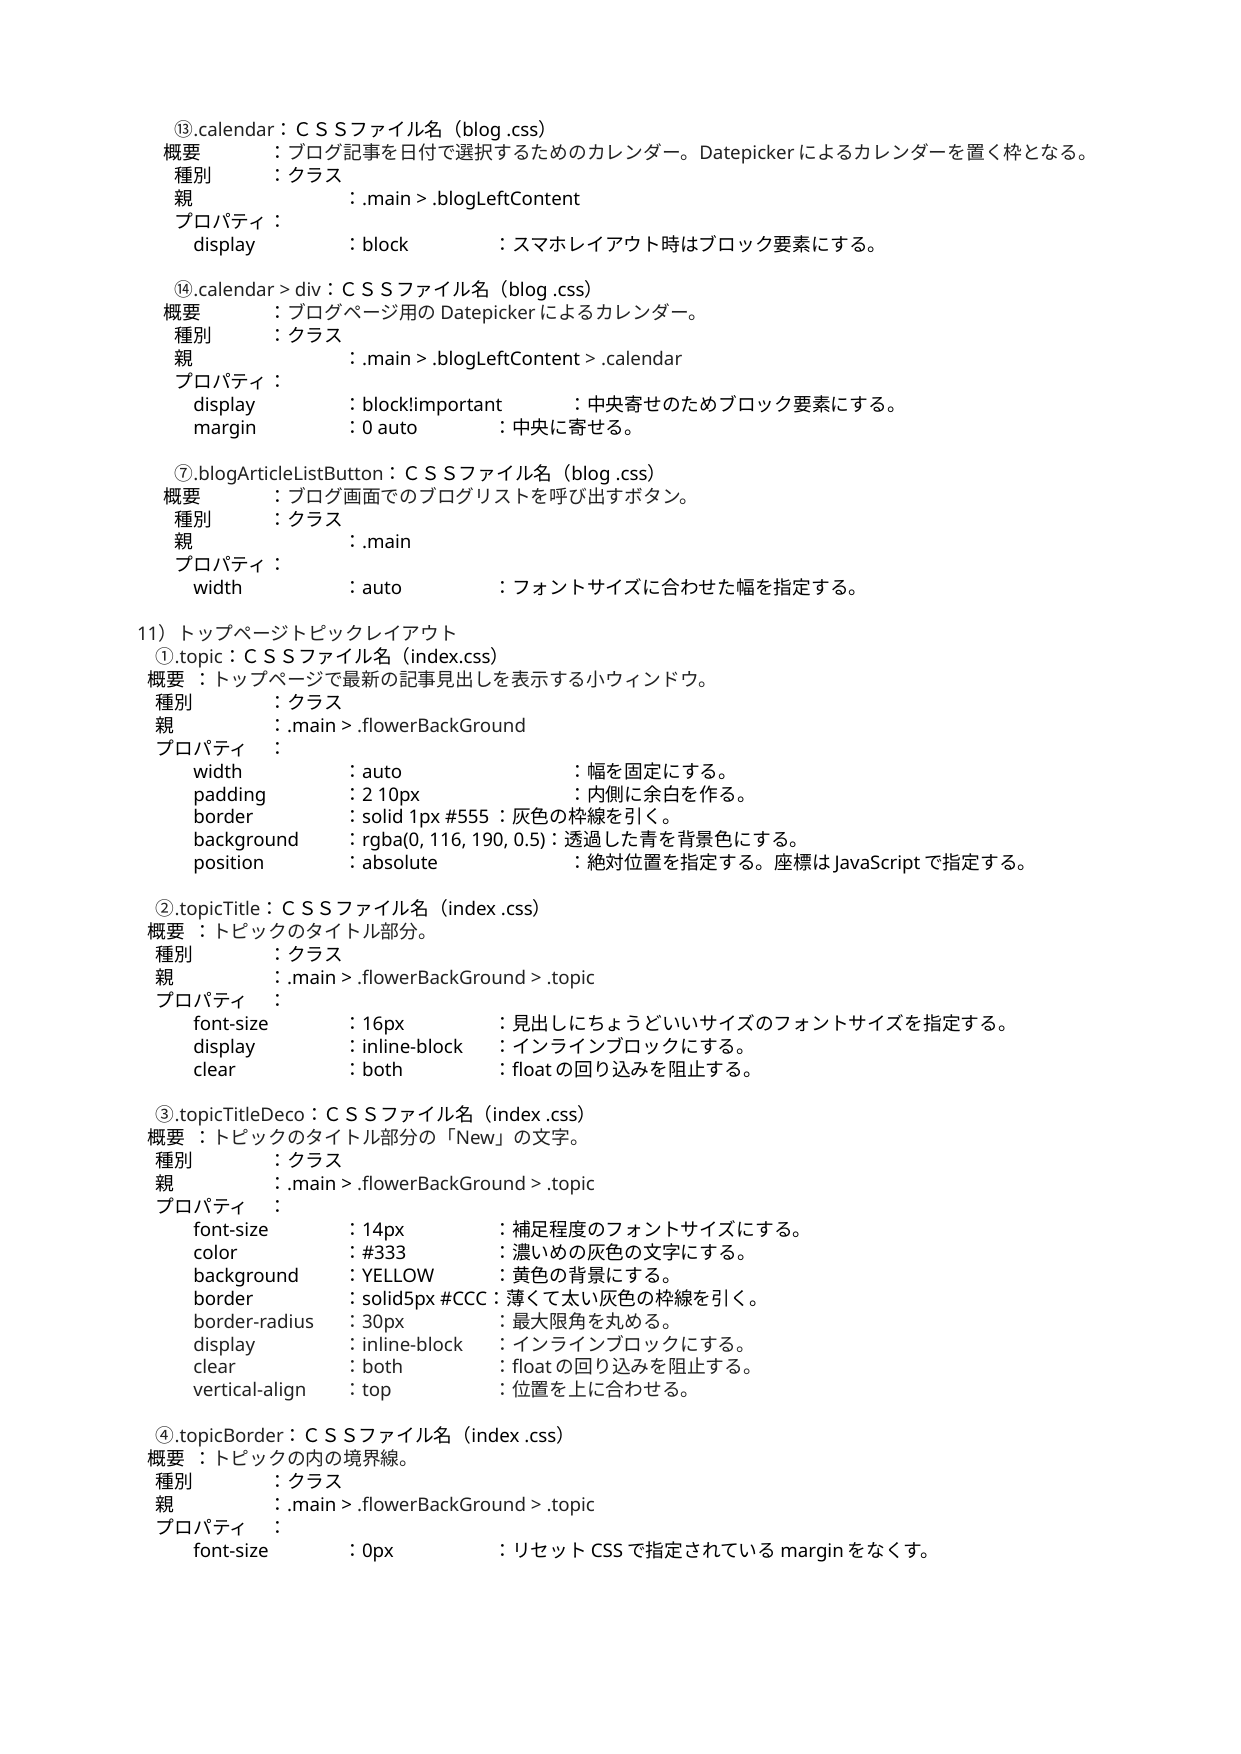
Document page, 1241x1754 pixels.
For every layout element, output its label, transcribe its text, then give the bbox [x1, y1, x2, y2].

text 種別 ：クラス [118, 943, 1122, 966]
text position ：absolute ：絶対位置を指定する。座標はJavaScriptで指定する。 [118, 851, 1122, 874]
text ③.topicTitleDeco：ＣＳＳファイル名（index .css） [118, 1103, 1122, 1126]
text 種別 ：クラス [118, 1470, 1122, 1493]
text プロパティ ： [118, 737, 1122, 760]
text 概要 ：ブログ記事を日付で選択するためのカレンダー。Datepickerによるカレンダーを置く枠となる。 [118, 141, 1122, 164]
text ④.topicBorder：ＣＳＳファイル名（index .css） [118, 1424, 1122, 1447]
text 種別 ：クラス [118, 691, 1122, 714]
text 親 ：.main > .blogLeftContent [118, 187, 1122, 210]
text 概要 ：トップページで最新の記事見出しを表示する小ウィンドウ。 [118, 668, 1122, 691]
text 概要 ：ブログページ用のDatepickerによるカレンダー。 [118, 301, 1122, 324]
text 概要 ：ブログ画面でのブログリストを呼び出すボタン。 [118, 485, 1122, 508]
text font-size ：0px ：リセットCSSで指定されているmarginをなくす。 [118, 1539, 1122, 1562]
text ⑬.calendar：ＣＳＳファイル名（blog .css） [118, 118, 1122, 141]
text ⑦.blogArticleListButton：ＣＳＳファイル名（blog .css） [118, 462, 1122, 485]
text プロパティ ： [118, 1195, 1122, 1218]
text 種別 ：クラス [118, 324, 1122, 347]
text プロパティ ： [118, 553, 1122, 576]
text width ：auto ：幅を固定にする。 [118, 760, 1122, 783]
text 概要 ：トピックのタイトル部分の「New」の文字。 [118, 1126, 1122, 1149]
text 種別 ：クラス [118, 164, 1122, 187]
text display ：block!important ：中央寄せのためブロック要素にする。 [118, 393, 1122, 416]
text font-size ：14px ：補足程度のフォントサイズにする。 [118, 1218, 1122, 1241]
text 概要 ：トピックのタイトル部分。 [118, 920, 1122, 943]
text font-size ：16px ：見出しにちょうどいいサイズのフォントサイズを指定する。 [118, 1012, 1122, 1035]
text 種別 ：クラス [118, 1149, 1122, 1172]
text ⑭.calendar > div：ＣＳＳファイル名（blog .css） [118, 278, 1122, 301]
text 親 ：.main > .flowerBackGround > .topic [118, 1493, 1122, 1516]
text border ：solid 1px #555 ：灰色の枠線を引く。 [118, 806, 1122, 828]
text vertical-align ：top ：位置を上に合わせる。 [118, 1378, 1122, 1401]
text 親 ：.main > .blogLeftContent > .calendar [118, 347, 1122, 370]
text 概要 ：トピックの内の境界線。 [118, 1447, 1122, 1470]
text display ：block ：スマホレイアウト時はブロック要素にする。 [118, 233, 1122, 256]
text margin ：0 auto ：中央に寄せる。 [118, 416, 1122, 439]
text 親 ：.main [118, 531, 1122, 553]
text border ：solid5px #CCC：薄くて太い灰色の枠線を引く。 [118, 1287, 1122, 1310]
text clear ：both ：floatの回り込みを阻止する。 [118, 1356, 1122, 1378]
text width ：auto ：フォントサイズに合わせた幅を指定する。 [118, 576, 1122, 599]
text 親 ：.main > .flowerBackGround [118, 714, 1122, 737]
text display ：inline-block ：インラインブロックにする。 [118, 1035, 1122, 1058]
text ①.topic：ＣＳＳファイル名（index.css） [118, 645, 1122, 668]
text 11）トップページトピックレイアウト [118, 622, 1122, 645]
text background ：YELLOW ：黄色の背景にする。 [118, 1264, 1122, 1287]
text 親 ：.main > .flowerBackGround > .topic [118, 966, 1122, 989]
text 親 ：.main > .flowerBackGround > .topic [118, 1172, 1122, 1195]
text プロパティ ： [118, 210, 1122, 233]
text 種別 ：クラス [118, 508, 1122, 531]
text ②.topicTitle：ＣＳＳファイル名（index .css） [118, 897, 1122, 920]
text プロパティ ： [118, 370, 1122, 393]
text background ：rgba(0, 116, 190, 0.5)：透過した青を背景色にする。 [118, 828, 1122, 851]
text padding ：2 10px ：内側に余白を作る。 [118, 783, 1122, 806]
text color ：#333 ：濃いめの灰色の文字にする。 [118, 1241, 1122, 1264]
text プロパティ ： [118, 989, 1122, 1012]
text clear ：both ：floatの回り込みを阻止する。 [118, 1058, 1122, 1081]
text border-radius ：30px ：最大限角を丸める。 [118, 1310, 1122, 1333]
text プロパティ ： [118, 1516, 1122, 1539]
text display ：inline-block ：インラインブロックにする。 [118, 1333, 1122, 1356]
